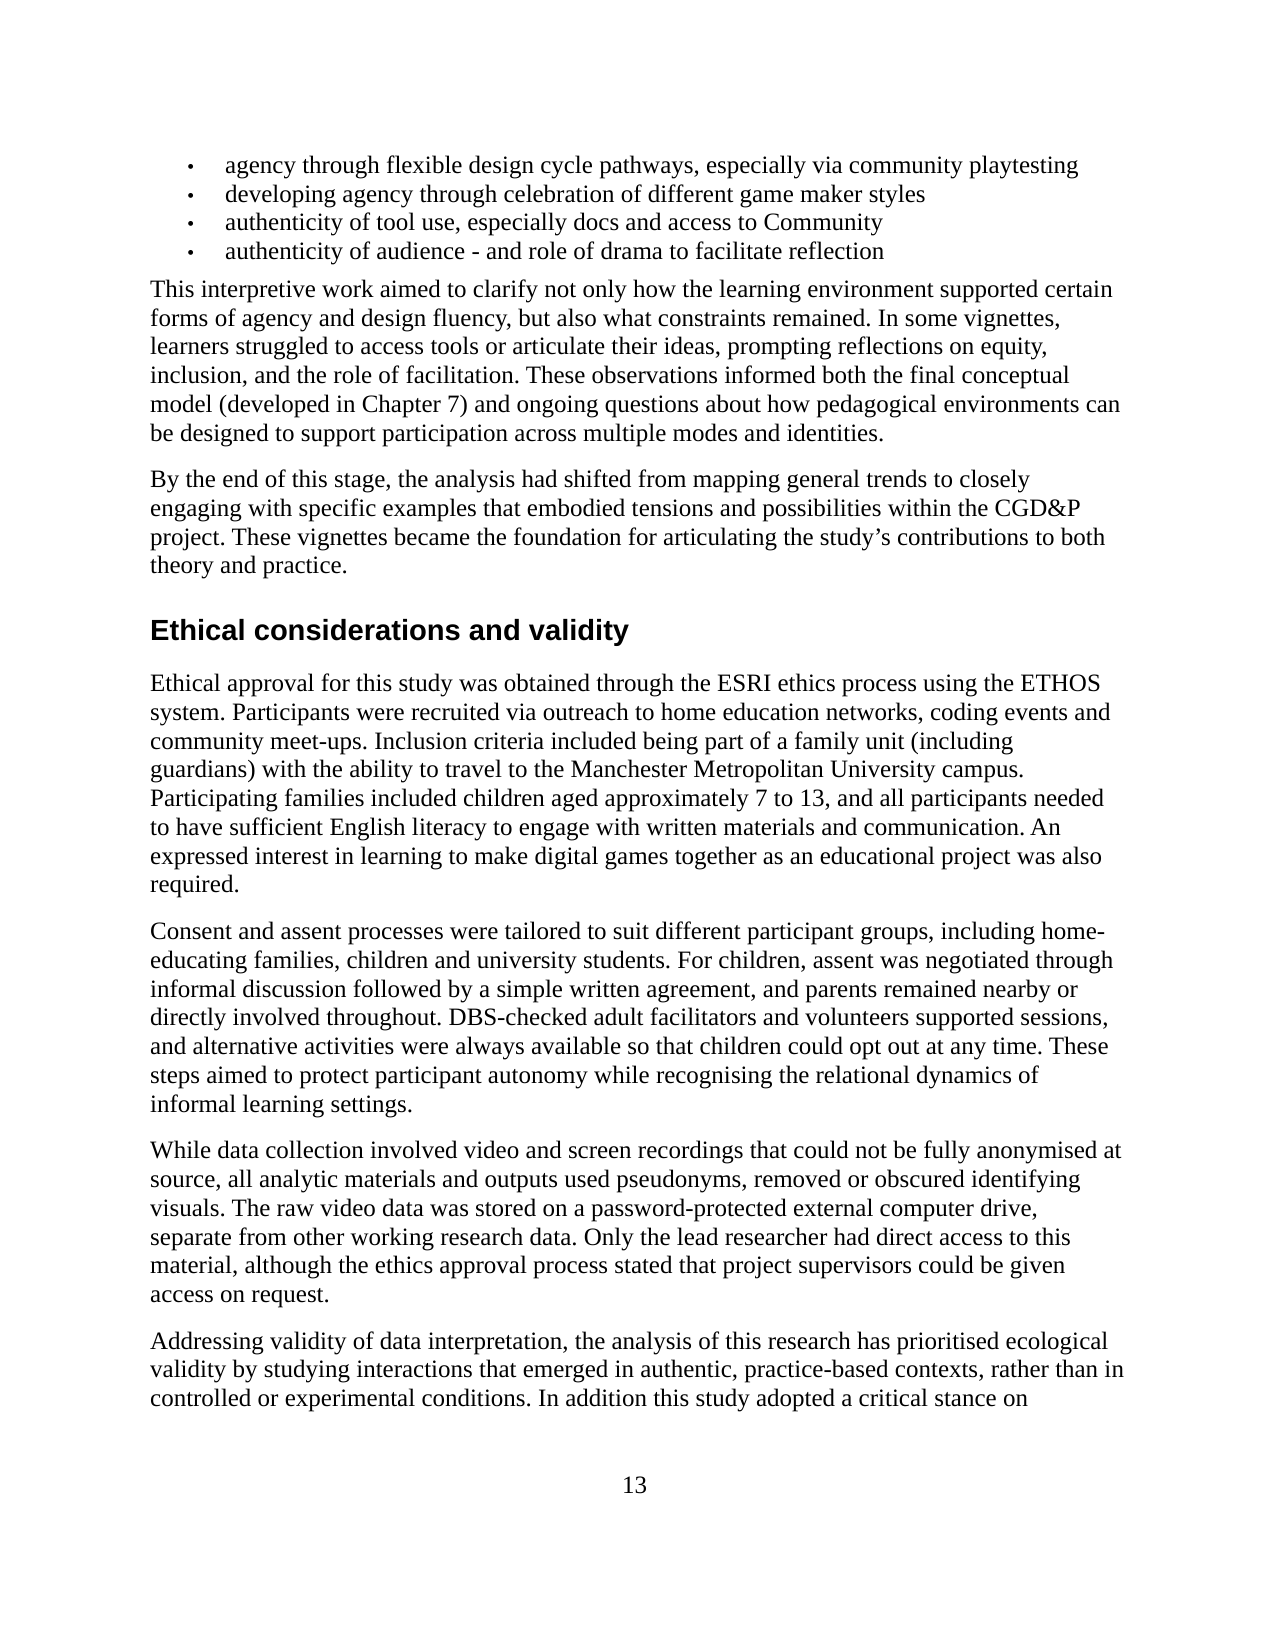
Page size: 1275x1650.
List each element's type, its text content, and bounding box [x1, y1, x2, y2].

list agency through flexible design cycle pathways, especially via community playtesting [187, 150, 1125, 179]
list authenticity of audience - and role of drama to facilitate reflection [187, 236, 1125, 265]
text Consent and assent processes were tailored to suit different participant groups, including home-educating families, children and university students. For children, assent was negotiated through informal discussion followed by a simple written agreement, and parents remained nearby or directly involved throughout. DBS-checked adult facilitators and volunteers supported sessions, and alternative activities were always available so that children could opt out at any time. These steps aimed to protect participant autonomy while recognising the relational dynamics of informal learning settings. [150, 916, 1125, 1117]
list authenticity of tool use, especially docs and access to Community [187, 207, 1125, 236]
text While data collection involved video and screen recordings that could not be fully anonymised at source, all analytic materials and outputs used pseudonyms, removed or obscured identifying visuals. The raw video data was stored on a password-protected external computer drive, separate from other working research data. Only the lead researcher had direct access to this material, although the ethics approval process stated that project supervisors could be given access on request. [150, 1135, 1125, 1308]
text Ethical approval for this study was obtained through the ESRI ethics process using the ETHOS system. Participants were recruited via outreach to home education networks, coding events and community meet-ups. Inclusion criteria included being part of a family unit (including guardians) with the ability to travel to the Manchester Metropolitan University campus. Participating families included children aged approximately 7 to 13, and all participants needed to have sufficient English literacy to engage with written materials and communication. An expressed interest in learning to make digital games together as an educational project was also required. [150, 668, 1125, 898]
text By the end of this stage, the analysis had shifted from mapping general trends to closely engaging with specific examples that embodied tensions and possibilities within the CGD&P project. These vignettes became the foundation for articulating the study’s contributions to both theory and practice. [150, 464, 1125, 579]
text This interpretive work aimed to clarify not only how the learning environment supported certain forms of agency and design fluency, but also what constraints remained. In some vignettes, learners struggled to access tools or articulate their ideas, prompting reflections on equity, inclusion, and the role of facilitation. These observations informed both the final conceptual model (developed in Chapter 7) and ongoing questions about how pedagogical environments can be designed to support participation across multiple modes and identities. [150, 274, 1125, 446]
subtitle Ethical considerations and validity [150, 613, 1125, 647]
text Addressing validity of data interpretation, the analysis of this research has prioritised ecological validity by studying interactions that emerged in authentic, practice-based contexts, rather than in controlled or experimental conditions. In addition this study adopted a critical stance on [150, 1326, 1125, 1412]
list developing agency through celebration of different game maker styles [187, 179, 1125, 207]
